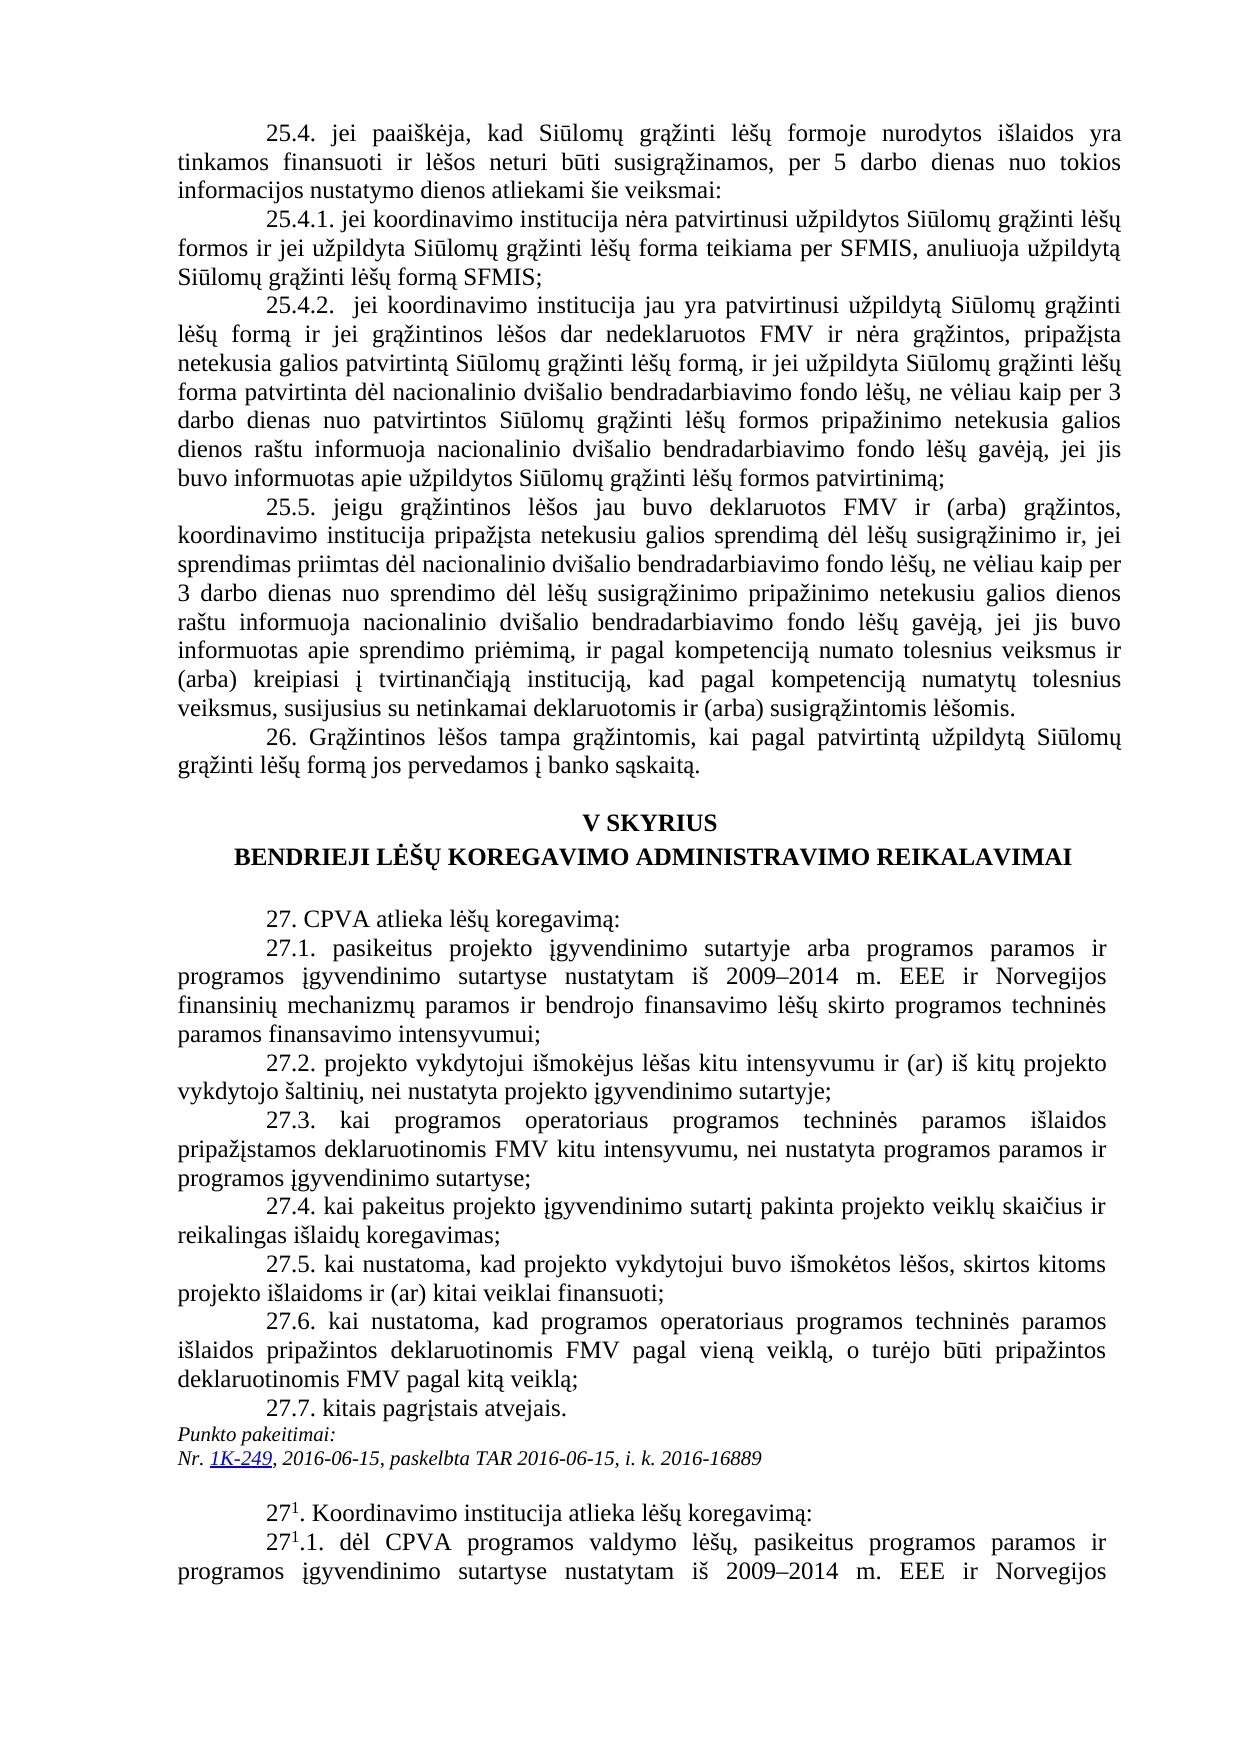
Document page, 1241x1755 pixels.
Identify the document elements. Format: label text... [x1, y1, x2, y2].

text 25.5. jeigu grąžintinos lėšos jau buvo deklaruotos FMV ir (arba) grąžintos, koordinavimo institucija pripažįsta netekusiu galios sprendimą dėl lėšų susigrąžinimo ir, jei sprendimas priimtas dėl nacionalinio dvišalio bendradarbiavimo fondo lėšų, ne vėliau kaip per 3 darbo dienas nuo sprendimo dėl lėšų susigrąžinimo pripažinimo netekusiu galios dienos raštu informuoja nacionalinio dvišalio bendradarbiavimo fondo lėšų gavėją, jei jis buvo informuotas apie sprendimo priėmimą, ir pagal kompetenciją numato tolesnius veiksmus ir (arba) kreipiasi į tvirtinančiąją instituciją, kad pagal kompetenciją numatytų tolesnius veiksmus, susijusius su netinkamai deklaruotomis ir (arba) susigrąžintomis lėšomis. [177, 492, 1122, 722]
text 27.7. kitais pagrįstais atvejais. [177, 1393, 1107, 1421]
text 27.6. kai nustatoma, kad programos operatoriaus programos techninės paramos išlaidos pripažintos deklaruotinomis FMV pagal vieną veiklą, o turėjo būti pripažintos deklaruotinomis FMV pagal kitą veiklą; [177, 1306, 1107, 1393]
text 27.1. pasikeitus projekto įgyvendinimo sutartyje arba programos paramos ir programos įgyvendinimo sutartyse nustatytam iš 2009–2014 m. EEE ir Norvegijos finansinių mechanizmų paramos ir bendrojo finansavimo lėšų skirto programos techninės paramos finansavimo intensyvumui; [177, 933, 1107, 1048]
text Nr. 1K-249, 2016-06-15, paskelbta TAR 2016-06-15, i. k. 2016-16889 [177, 1446, 1122, 1469]
text 271. Koordinavimo institucija atlieka lėšų koregavimą: [177, 1498, 1107, 1527]
text 27.5. kai nustatoma, kad projekto vykdytojui buvo išmokėtos lėšos, skirtos kitoms projekto išlaidoms ir (ar) kitai veiklai finansuoti; [177, 1249, 1107, 1306]
text 26. Grąžintinos lėšos tampa grąžintomis, kai pagal patvirtintą užpildytą Siūlomų grąžinti lėšų formą jos pervedamos į banko sąskaitą. [177, 722, 1122, 779]
text 27.4. kai pakeitus projekto įgyvendinimo sutartį pakinta projekto veiklų skaičius ir reikalingas išlaidų koregavimas; [177, 1191, 1107, 1249]
text Punkto pakeitimai: [177, 1421, 1122, 1446]
text 27.3. kai programos operatoriaus programos techninės paramos išlaidos pripažįstamos deklaruotinomis FMV kitu intensyvumu, nei nustatyta programos paramos ir programos įgyvendinimo sutartyse; [177, 1105, 1107, 1191]
text 27. CPVA atlieka lėšų koregavimą: [177, 904, 1107, 933]
text BENDRIEJI LĖŠŲ KOREGAVIMO ADMINISTRAVIMO REIKALAVIMAI [177, 842, 1122, 870]
text 25.4. jei paaiškėja, kad Siūlomų grąžinti lėšų formoje nurodytos išlaidos yra tinkamos finansuoti ir lėšos neturi būti susigrąžinamos, per 5 darbo dienas nuo tokios informacijos nustatymo dienos atliekami šie veiksmai: [177, 118, 1122, 204]
text 25.4.1. jei koordinavimo institucija nėra patvirtinusi užpildytos Siūlomų grąžinti lėšų formos ir jei užpildyta Siūlomų grąžinti lėšų forma teikiama per SFMIS, anuliuoja užpildytą Siūlomų grąžinti lėšų formą SFMIS; [177, 204, 1122, 291]
text 25.4.2. jei koordinavimo institucija jau yra patvirtinusi užpildytą Siūlomų grąžinti lėšų formą ir jei grąžintinos lėšos dar nedeklaruotos FMV ir nėra grąžintos, pripažįsta netekusia galios patvirtintą Siūlomų grąžinti lėšų formą, ir jei užpildyta Siūlomų grąžinti lėšų forma patvirtinta dėl nacionalinio dvišalio bendradarbiavimo fondo lėšų, ne vėliau kaip per 3 darbo dienas nuo patvirtintos Siūlomų grąžinti lėšų formos pripažinimo netekusia galios dienos raštu informuoja nacionalinio dvišalio bendradarbiavimo fondo lėšų gavėją, jei jis buvo informuotas apie užpildytos Siūlomų grąžinti lėšų formos patvirtinimą; [177, 291, 1122, 492]
text 271.1. dėl CPVA programos valdymo lėšų, pasikeitus programos paramos ir programos įgyvendinimo sutartyse nustatytam iš 2009–2014 m. EEE ir Norvegijos [177, 1527, 1107, 1584]
text 27.2. projekto vykdytojui išmokėjus lėšas kitu intensyvumu ir (ar) iš kitų projekto vykdytojo šaltinių, nei nustatyta projekto įgyvendinimo sutartyje; [177, 1048, 1107, 1105]
text V SKYRIUS [177, 808, 1122, 837]
